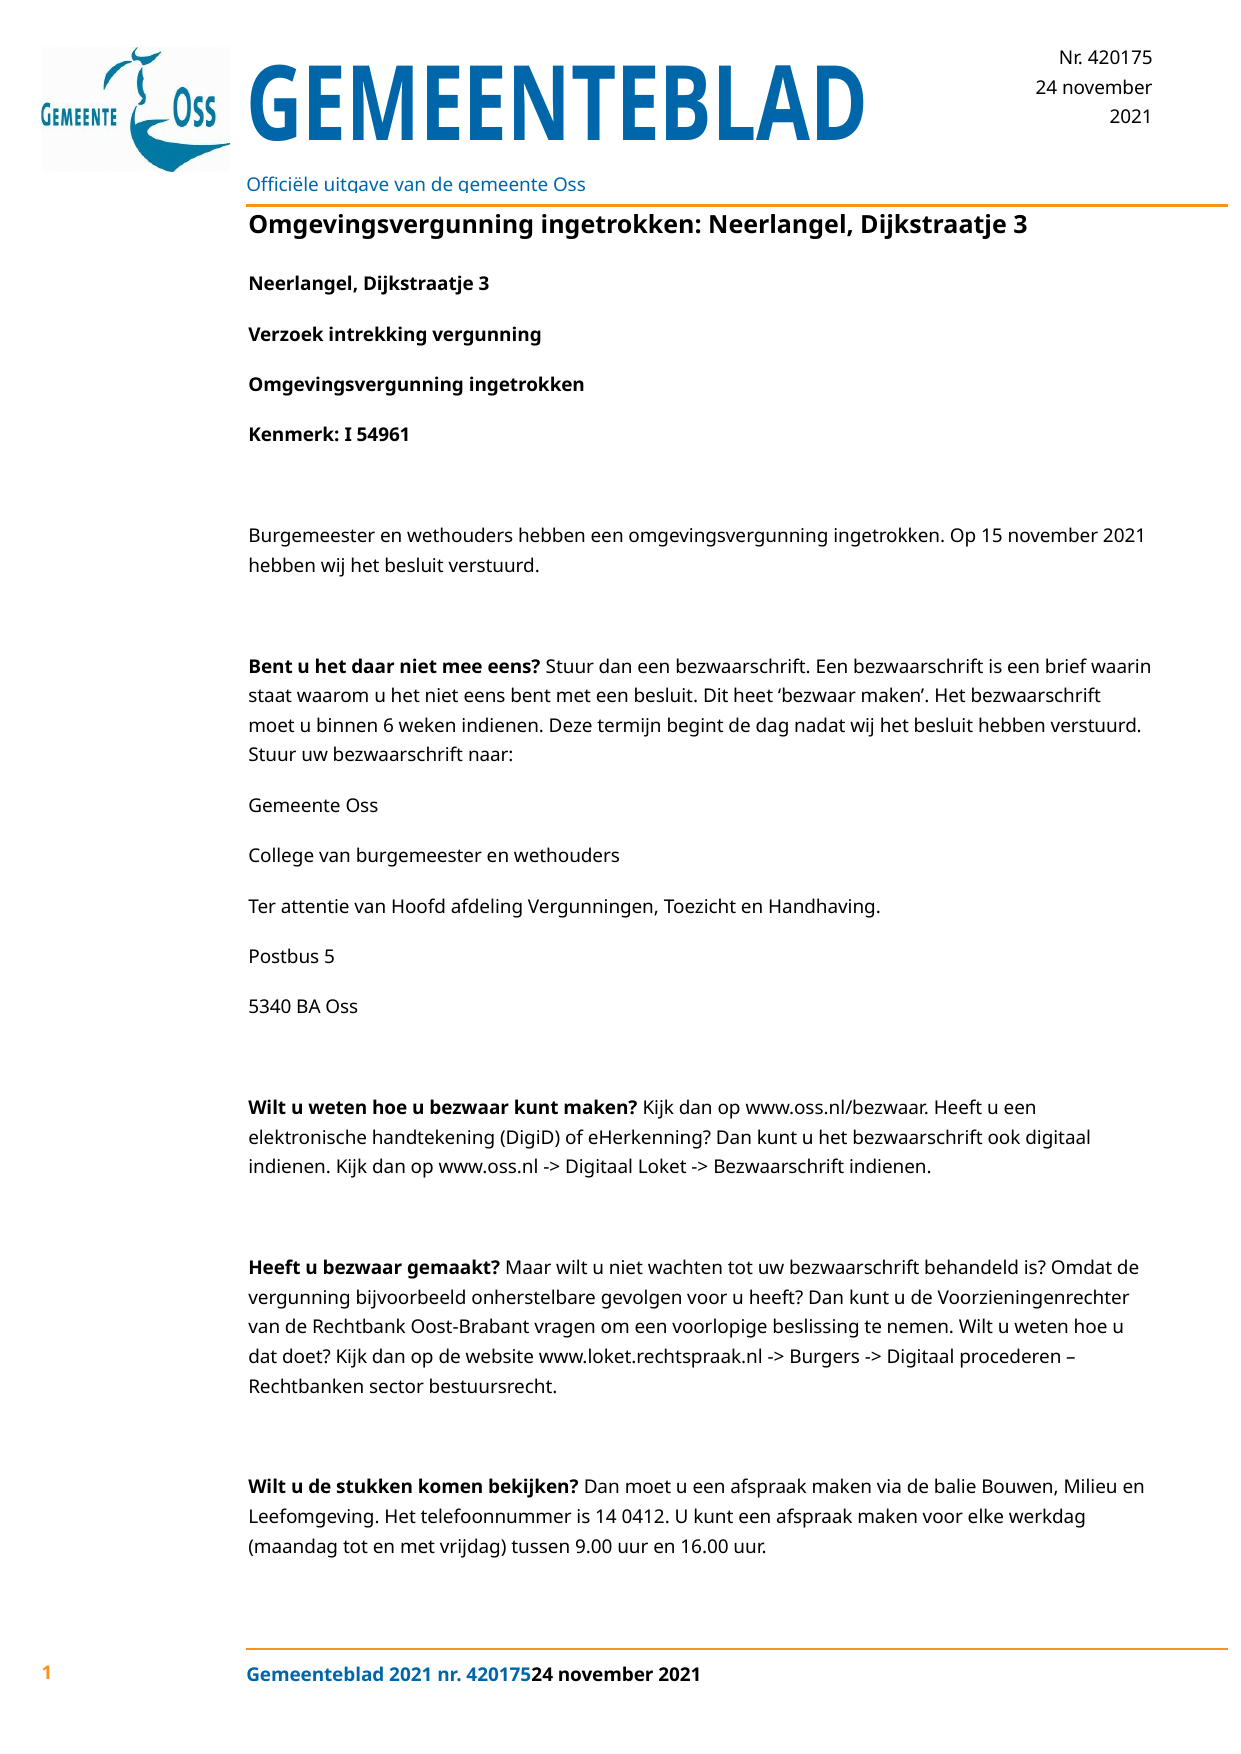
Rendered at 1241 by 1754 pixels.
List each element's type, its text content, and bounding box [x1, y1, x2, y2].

text Bent u het daar niet mee eens? Stuur dan een bezwaarschrift. Een bezwaarschrift is een brief waarin staat waarom u het niet eens bent met een besluit. Dit heet ‘bezwaar maken’. Het bezwaarschrift moet u binnen 6 weken indienen. Deze termijn begint de dag nadat wij het besluit hebben verstuurd. Stuur uw bezwaarschrift naar: [248, 653, 1152, 767]
text Ter attentie van Hoofd afdeling Vergunningen, Toezicht en Handhaving. [248, 893, 1152, 918]
text Omgevingsvergunning ingetrokken: Neerlangel, Dijkstraatje 3 [248, 207, 1152, 241]
text Gemeente Oss [248, 792, 1152, 818]
text Neerlangel, Dijkstraatje 3 [248, 270, 1152, 296]
text Burgemeester en wethouders hebben een omgevingsvergunning ingetrokken. Op 15 november 2021 hebben wij het besluit verstuurd. [248, 522, 1152, 578]
text College van burgemeester en wethouders [248, 842, 1152, 868]
text Wilt u weten hoe u bezwaar kunt maken? Kijk dan op www.oss.nl/bezwaar. Heeft u een elektronische handtekening (DigiD) of eHerkenning? Dan kunt u het bezwaarschrift ook digitaal indienen. Kijk dan op www.oss.nl -> Digitaal Loket -> Bezwaarschrift indienen. [248, 1094, 1152, 1179]
text Verzoek intrekking vergunning [248, 321, 1152, 346]
text 5340 BA Oss [248, 994, 1152, 1019]
text Omgevingsvergunning ingetrokken [248, 371, 1152, 397]
text Postbus 5 [248, 943, 1152, 969]
text Wilt u de stukken komen bekijken? Dan moet u een afspraak maken via de balie Bouwen, Milieu en Leefomgeving. Het telefoonnummer is 14 0412. U kunt een afspraak maken voor elke werkdag (maandag tot en met vrijdag) tussen 9.00 uur en 16.00 uur. [248, 1474, 1152, 1558]
text Kenmerk: I 54961 [248, 422, 1152, 447]
picture [41, 47, 231, 172]
text Heeft u bezwaar gemaakt? Maar wilt u niet wachten tot uw bezwaarschrift behandeld is? Omdat de vergunning bijvoorbeeld onherstelbare gevolgen voor u heeft? Dan kunt u de Voorzieningenrechter van de Rechtbank Oost-Brabant vragen om een voorlopige beslissing te nemen. Wilt u weten hoe u dat doet? Kijk dan op de website www.loket.rechtspraak.nl -> Burgers -> Digitaal procederen – Rechtbanken sector bestuursrecht. [248, 1254, 1152, 1398]
